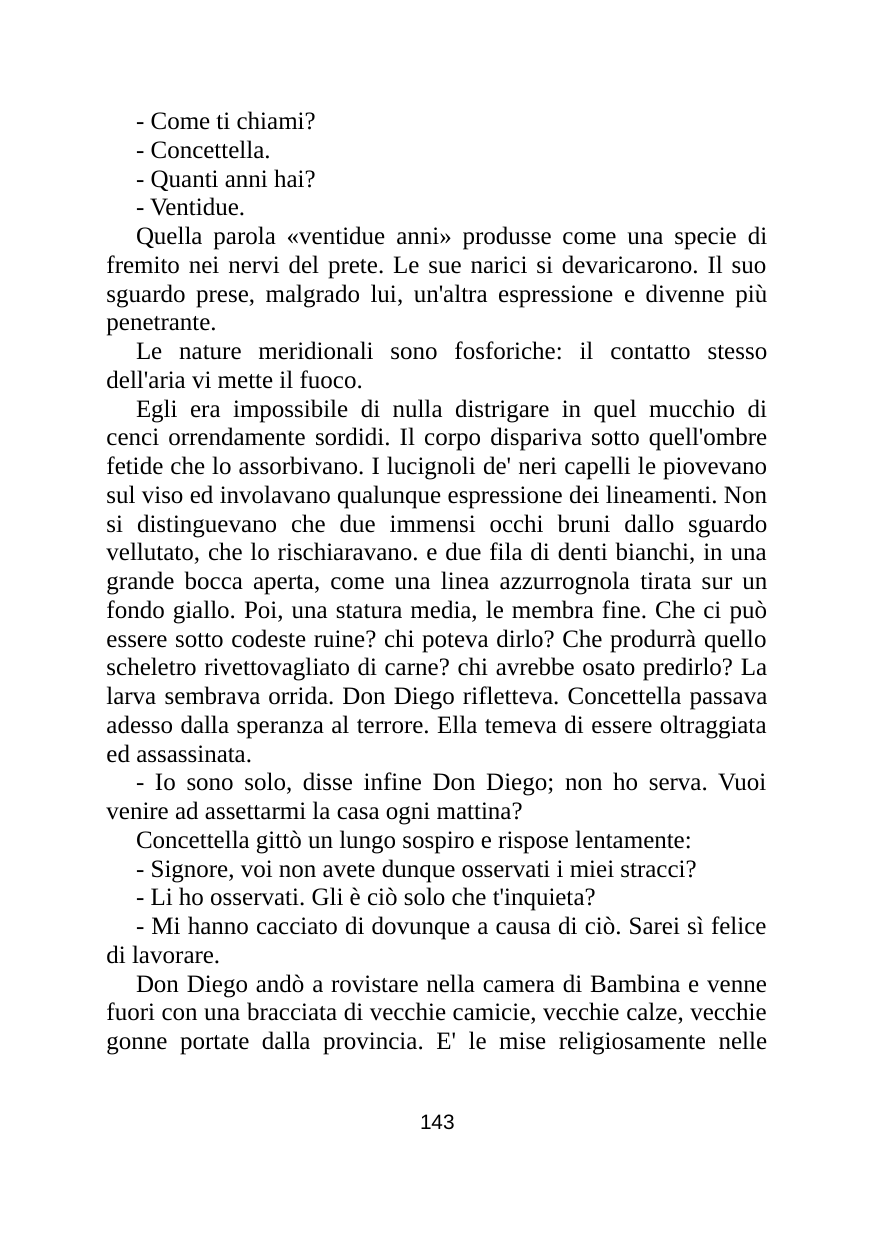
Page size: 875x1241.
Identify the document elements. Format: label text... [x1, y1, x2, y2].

text - Come ti chiami? [106, 106, 768, 135]
text Don Diego andò a rovistare nella camera di Bambina e venne fuori con una bracciata di vecchie camicie, vecchie calze, vecchie gonne portate dalla provincia. E' le mise religiosamente nelle [106, 969, 768, 1055]
text Egli era impossibile di nulla distrigare in quel mucchio di cenci orrendamente sordidi. Il corpo dispariva sotto quell'ombre fetide che lo assorbivano. I lucignoli de' neri capelli le piovevano sul viso ed involavano qualunque espressione dei lineamenti. Non si distinguevano che due immensi occhi bruni dallo sguardo vellutato, che lo rischiaravano. e due fila di denti bianchi, in una grande bocca aperta, come una linea azzurrognola tirata sur un fondo giallo. Poi, una statura media, le membra fine. Che ci può essere sotto codeste ruine? chi poteva dirlo? Che produrrà quello scheletro rivettovagliato di carne? chi avrebbe osato predirlo? La larva sembrava orrida. Don Diego rifletteva. Concettella passava adesso dalla speranza al terrore. Ella temeva di essere oltraggiata ed assassinata. [106, 394, 768, 767]
text - Li ho osservati. Gli è ciò solo che t'inquieta? [106, 882, 768, 911]
text - Ventidue. [106, 192, 768, 221]
text Quella parola «ventidue anni» produsse come una specie di fremito nei nervi del prete. Le sue narici si devaricarono. Il suo sguardo prese, malgrado lui, un'altra espressione e divenne più penetrante. [106, 221, 768, 336]
text - Concettella. [106, 135, 768, 164]
text - Signore, voi non avete dunque osservati i miei stracci? [106, 854, 768, 882]
text Le nature meridionali sono fosforiche: il contatto stesso dell'aria vi mette il fuoco. [106, 336, 768, 394]
text - Quanti anni hai? [106, 164, 768, 192]
text Concettella gittò un lungo sospiro e rispose lentamente: [106, 825, 768, 854]
text - Mi hanno cacciato di dovunque a causa di ciò. Sarei sì felice di lavorare. [106, 911, 768, 969]
text - Io sono solo, disse infine Don Diego; non ho serva. Vuoi venire ad assettarmi la casa ogni mattina? [106, 767, 768, 825]
